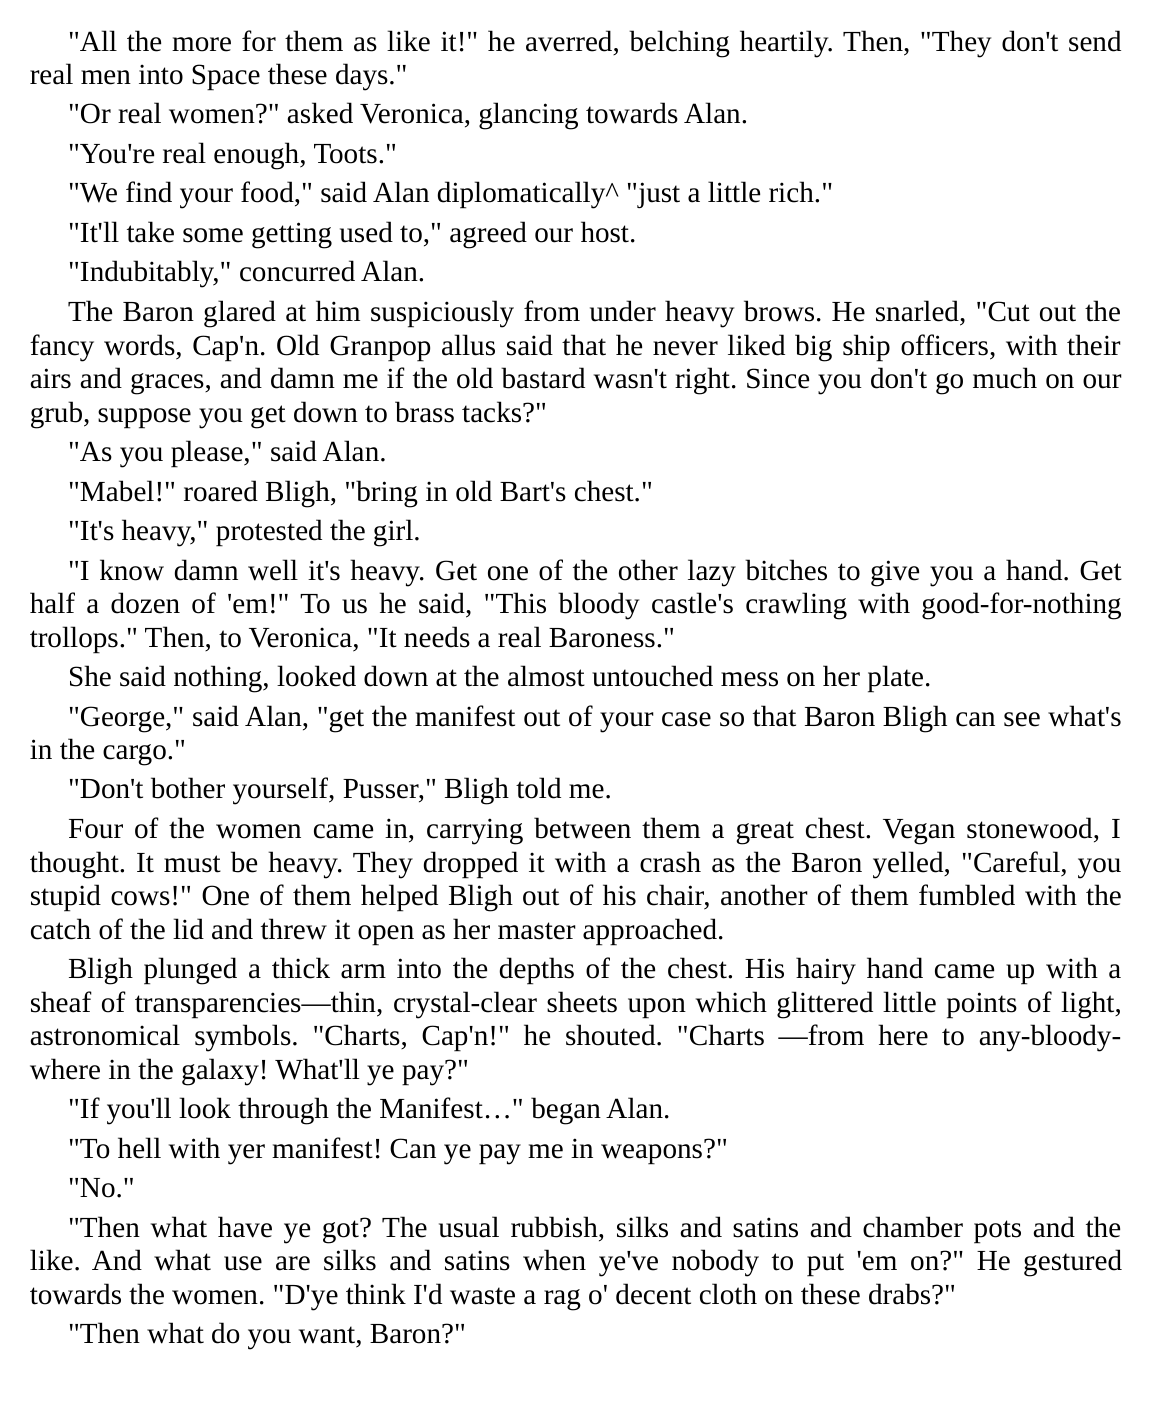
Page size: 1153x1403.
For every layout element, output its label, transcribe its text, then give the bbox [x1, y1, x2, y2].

text "Then what do you want, Baron?" [29, 1316, 1123, 1350]
text "Don't bother yourself, Pusser," Bligh told me. [29, 772, 1123, 805]
text "If you'll look through the Manifest…" began Alan. [29, 1091, 1123, 1125]
text "Mabel!" roared Bligh, "bring in old Bart's chest." [29, 474, 1123, 507]
text "You're real enough, Toots." [29, 136, 1123, 170]
text "Indubitably," concurred Alan. [29, 254, 1123, 288]
text "It'll take some getting used to," agreed our host. [29, 215, 1123, 249]
text "To hell with yer manifest! Can ye pay me in weapons?" [29, 1131, 1123, 1164]
text "As you please," said Alan. [29, 434, 1123, 468]
text Four of the women came in, carrying between them a great chest. Vegan stonewood, I thought. It must be heavy. They dropped it with a crash as the Baron yelled, "Careful, you stupid cows!" One of them helped Bligh out of his chair, another of them fumbled with the catch of the lid and threw it open as her master approached. [29, 811, 1123, 945]
text "All the more for them as like it!" he averred, belching heartily. Then, "They don't send real men into Space these days." [29, 24, 1123, 91]
text "No." [29, 1170, 1123, 1204]
text Bligh plunged a thick arm into the depths of the chest. His hairy hand came up with a sheaf of transparencies—thin, crystal-clear sheets upon which glittered little points of light, astronomical symbols. "Charts, Cap'n!" he shouted. "Charts —from here to any-bloody-where in the galaxy! What'll ye pay?" [29, 951, 1123, 1085]
text The Baron glared at him suspiciously from under heavy brows. He snarled, "Cut out the fancy words, Cap'n. Old Granpop allus said that he never liked big ship officers, with their airs and graces, and damn me if the old bastard wasn't right. Since you don't go much on our grub, suppose you get down to brass tacks?" [29, 294, 1123, 428]
text "Then what have ye got? The usual rubbish, silks and satins and chamber pots and the like. And what use are silks and satins when ye've nobody to put 'em on?" He gestured towards the women. "D'ye think I'd waste a rag o' decent cloth on these drabs?" [29, 1210, 1123, 1310]
text "George," said Alan, "get the manifest out of your case so that Baron Bligh can see what's in the cargo." [29, 699, 1123, 766]
text "It's heavy," protested the girl. [29, 513, 1123, 547]
text "I know damn well it's heavy. Get one of the other lazy bitches to give you a hand. Get half a dozen of 'em!" To us he said, "This bloody castle's crawling with good-for-nothing trollops." Then, to Veronica, "It needs a real Baroness." [29, 553, 1123, 653]
text "Or real women?" asked Veronica, glancing towards Alan. [29, 97, 1123, 130]
text "We find your food," said Alan diplomatically^ "just a little rich." [29, 176, 1123, 209]
text She said nothing, looked down at the almost untouched mess on her plate. [29, 659, 1123, 693]
